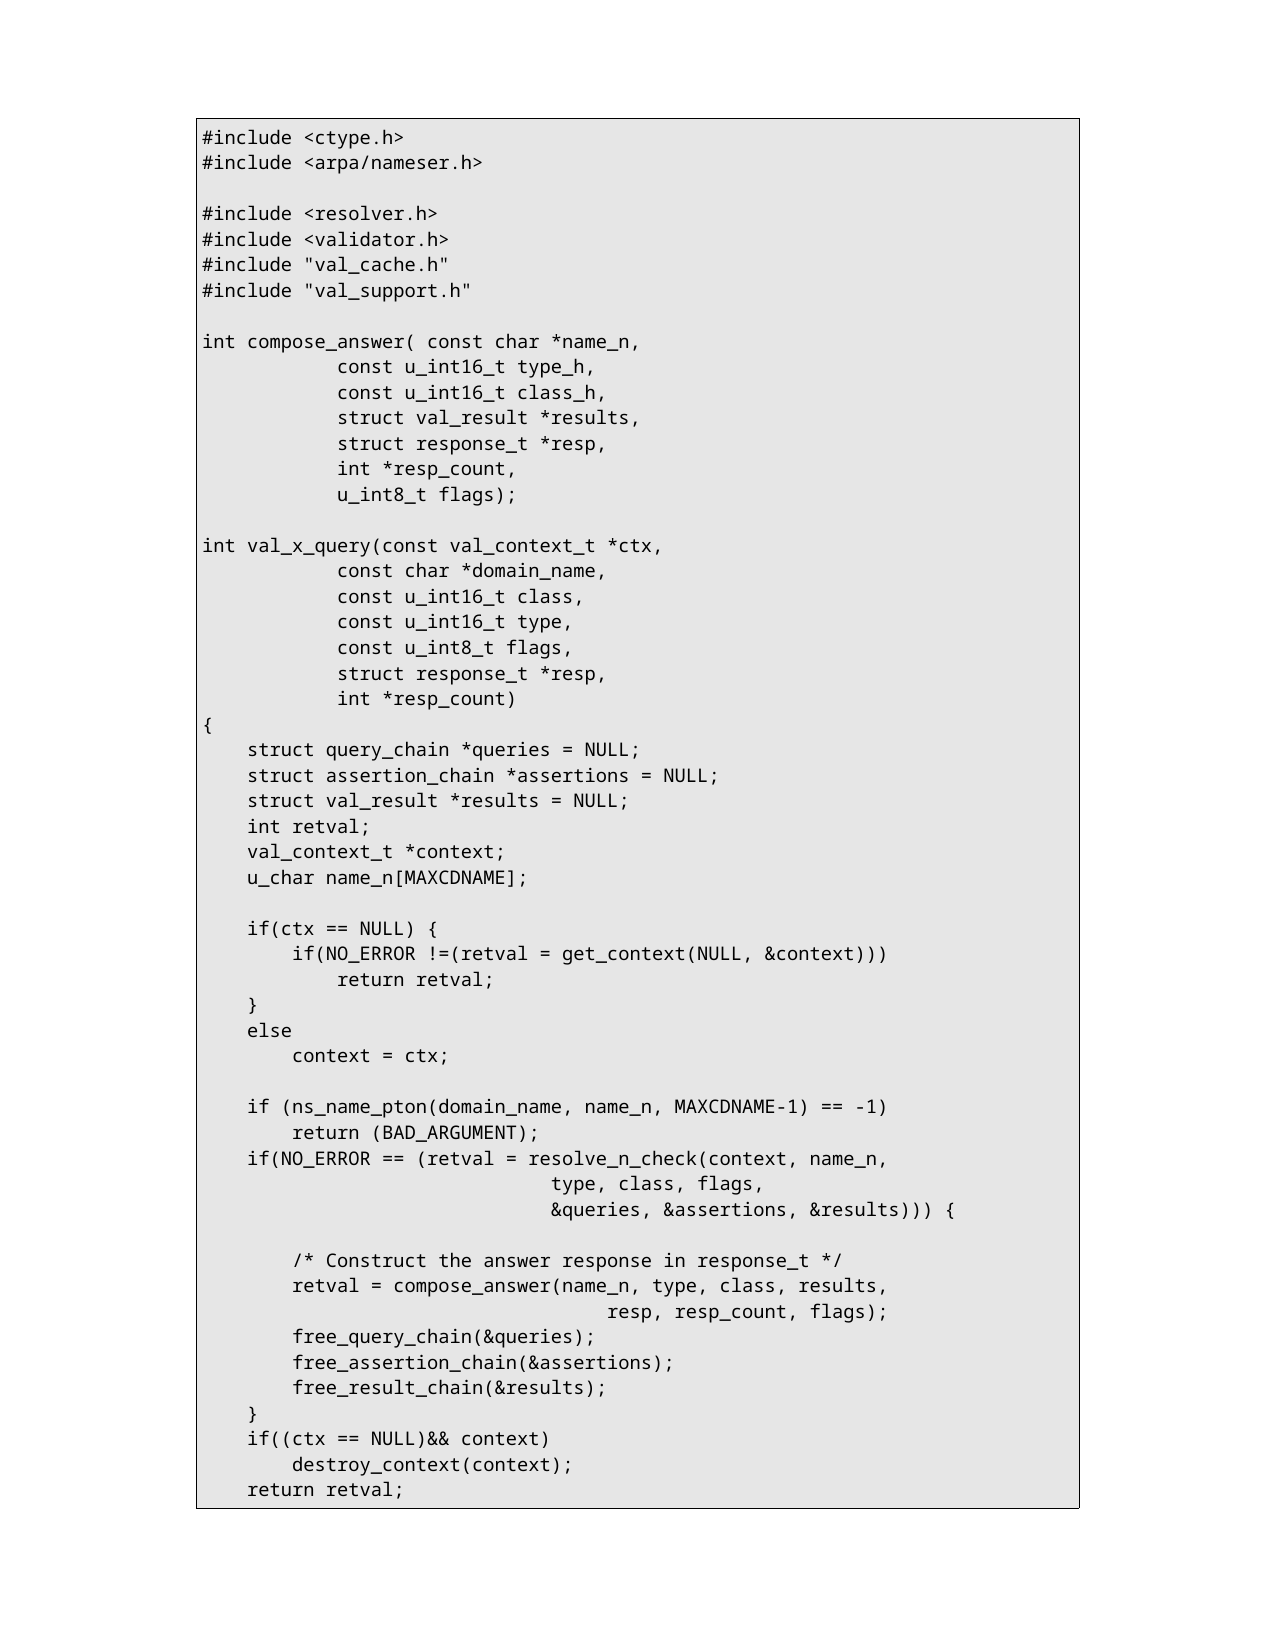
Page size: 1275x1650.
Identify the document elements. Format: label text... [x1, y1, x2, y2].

table_header #include <ctype.h> #include <arpa/nameser.h> #include <resolver.h> #include <validator.h> #include "val_cache.h" #include "val_support.h" int compose_answer( const char *name_n, const u_int16_t type_h, const u_int16_t class_h, struct val_result *results, struct response_t *resp, int *resp_count, u_int8_t flags); int val_x_query(const val_context_t *ctx, const char *domain_name, const u_int16_t class, const u_int16_t type, const u_int8_t flags, struct response_t *resp, int *resp_count) { struct query_chain *queries = NULL; struct assertion_chain *assertions = NULL; struct val_result *results = NULL; int retval; val_context_t *context; u_char name_n[MAXCDNAME]; if(ctx == NULL) { if(NO_ERROR !=(retval = get_context(NULL, &context))) return retval; } else context = ctx; if (ns_name_pton(domain_name, name_n, MAXCDNAME-1) == -1) return (BAD_ARGUMENT); if(NO_ERROR == (retval = resolve_n_check(context, name_n, type, class, flags, &queries, &assertions, &results))) { /* Construct the answer response in response_t */ retval = compose_answer(name_n, type, class, results, resp, resp_count, flags); free_query_chain(&queries); free_assertion_chain(&assertions); free_result_chain(&results); } if((ctx == NULL)&& context) destroy_context(context); return retval; [197, 119, 1079, 1508]
